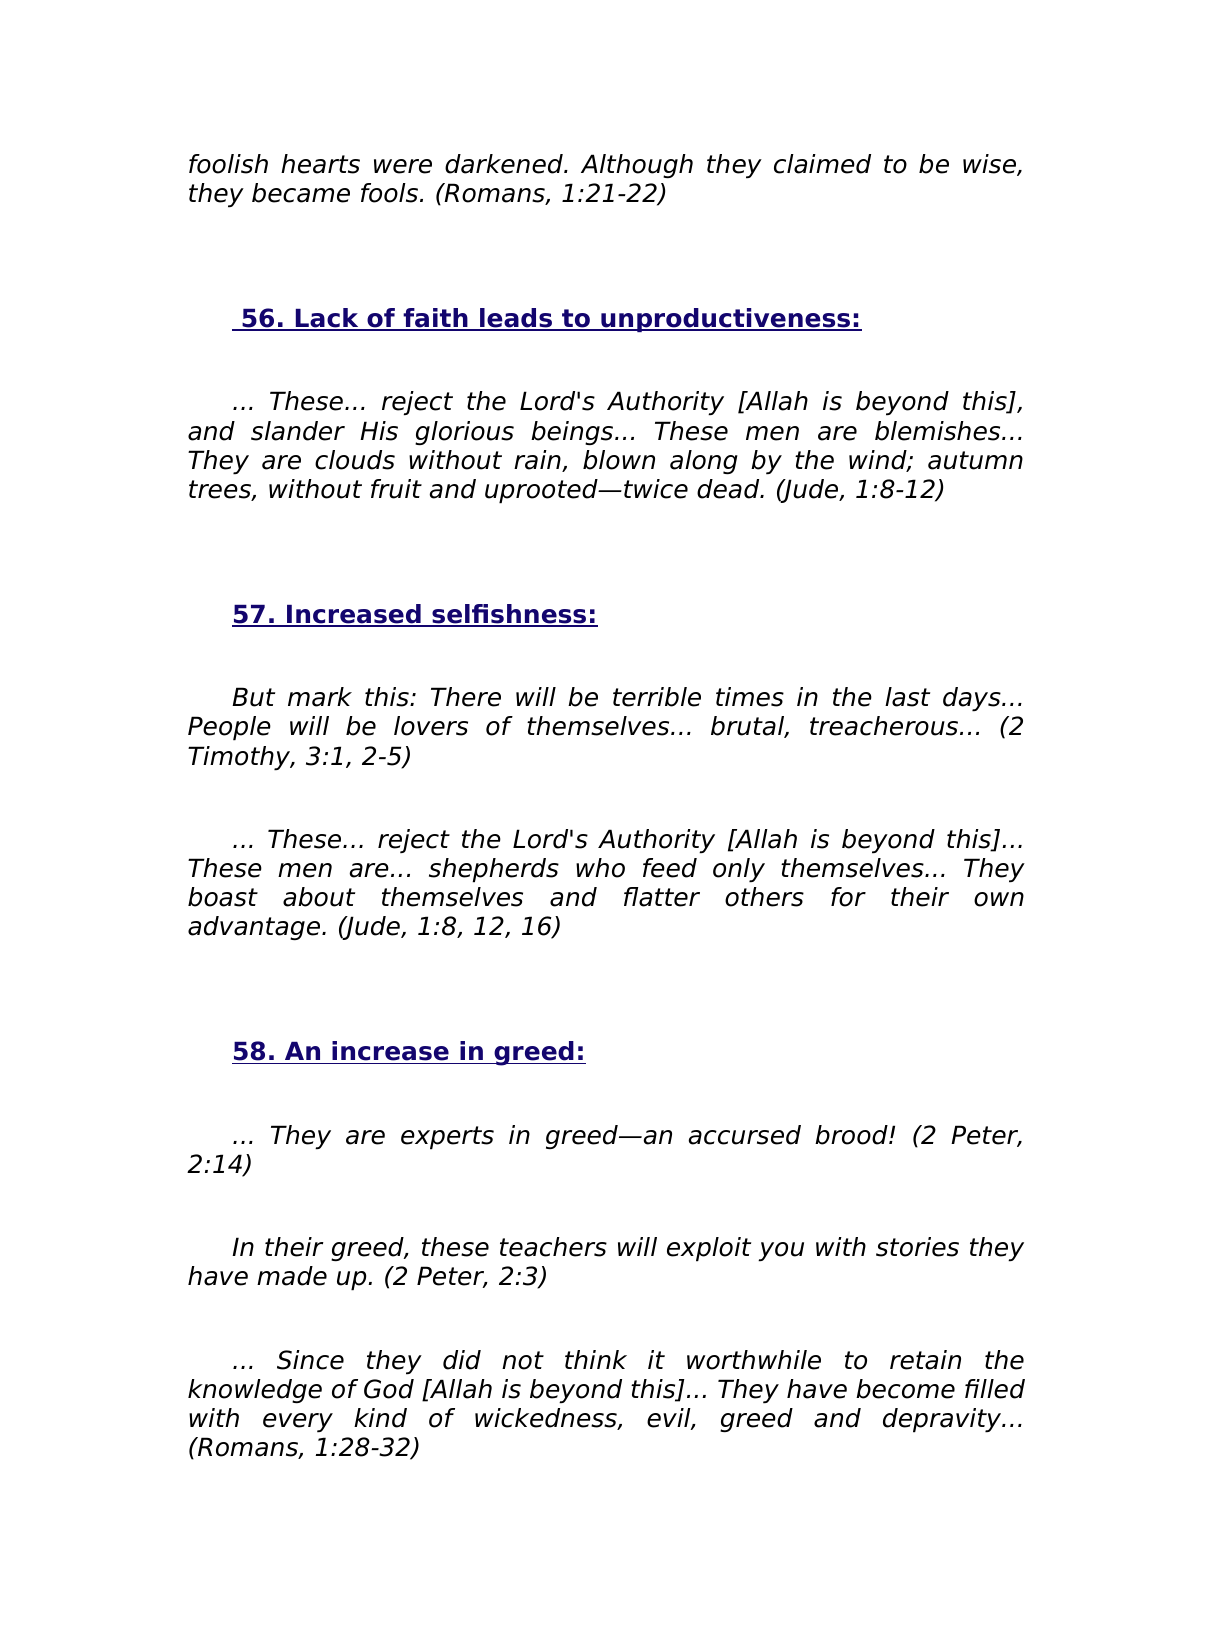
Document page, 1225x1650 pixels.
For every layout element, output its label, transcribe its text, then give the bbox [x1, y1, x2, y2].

text 57. Increased selfishness: [187, 600, 1037, 629]
text 58. An increase in greed: [187, 1037, 1037, 1067]
text ... These... reject the Lord's Authority [Allah is beyond this], and slander His glorious beings... These men are blemishes... They are clouds without rain, blown along by the wind; autumn trees, without fruit and uprooted—twice dead. (Jude, 1:8-12) [187, 387, 1026, 504]
text But mark this: There will be terrible times in the last days... People will be lovers of themselves... brutal, treacherous... (2 Timothy, 3:1, 2-5) [187, 683, 1026, 771]
text foolish hearts were darkened. Although they claimed to be wise, they became fools. (Romans, 1:21-22) [187, 150, 1026, 208]
text In their greed, these teachers will exploit you with stories they have made up. (2 Peter, 2:3) [187, 1233, 1026, 1292]
text ... These... reject the Lord's Authority [Allah is beyond this]... These men are... shepherds who feed only themselves... They boast about themselves and flatter others for their own advantage. (Jude, 1:8, 12, 16) [187, 825, 1026, 942]
text 56. Lack of faith leads to unproductiveness: [187, 304, 1037, 333]
text ... Since they did not think it worthwhile to retain the knowledge of God [Allah is beyond this]... They have become filled with every kind of wickedness, evil, greed and depravity... (Romans, 1:28-32) [187, 1346, 1026, 1462]
text ... They are experts in greed—an accursed brood! (2 Peter, 2:14) [187, 1121, 1026, 1179]
